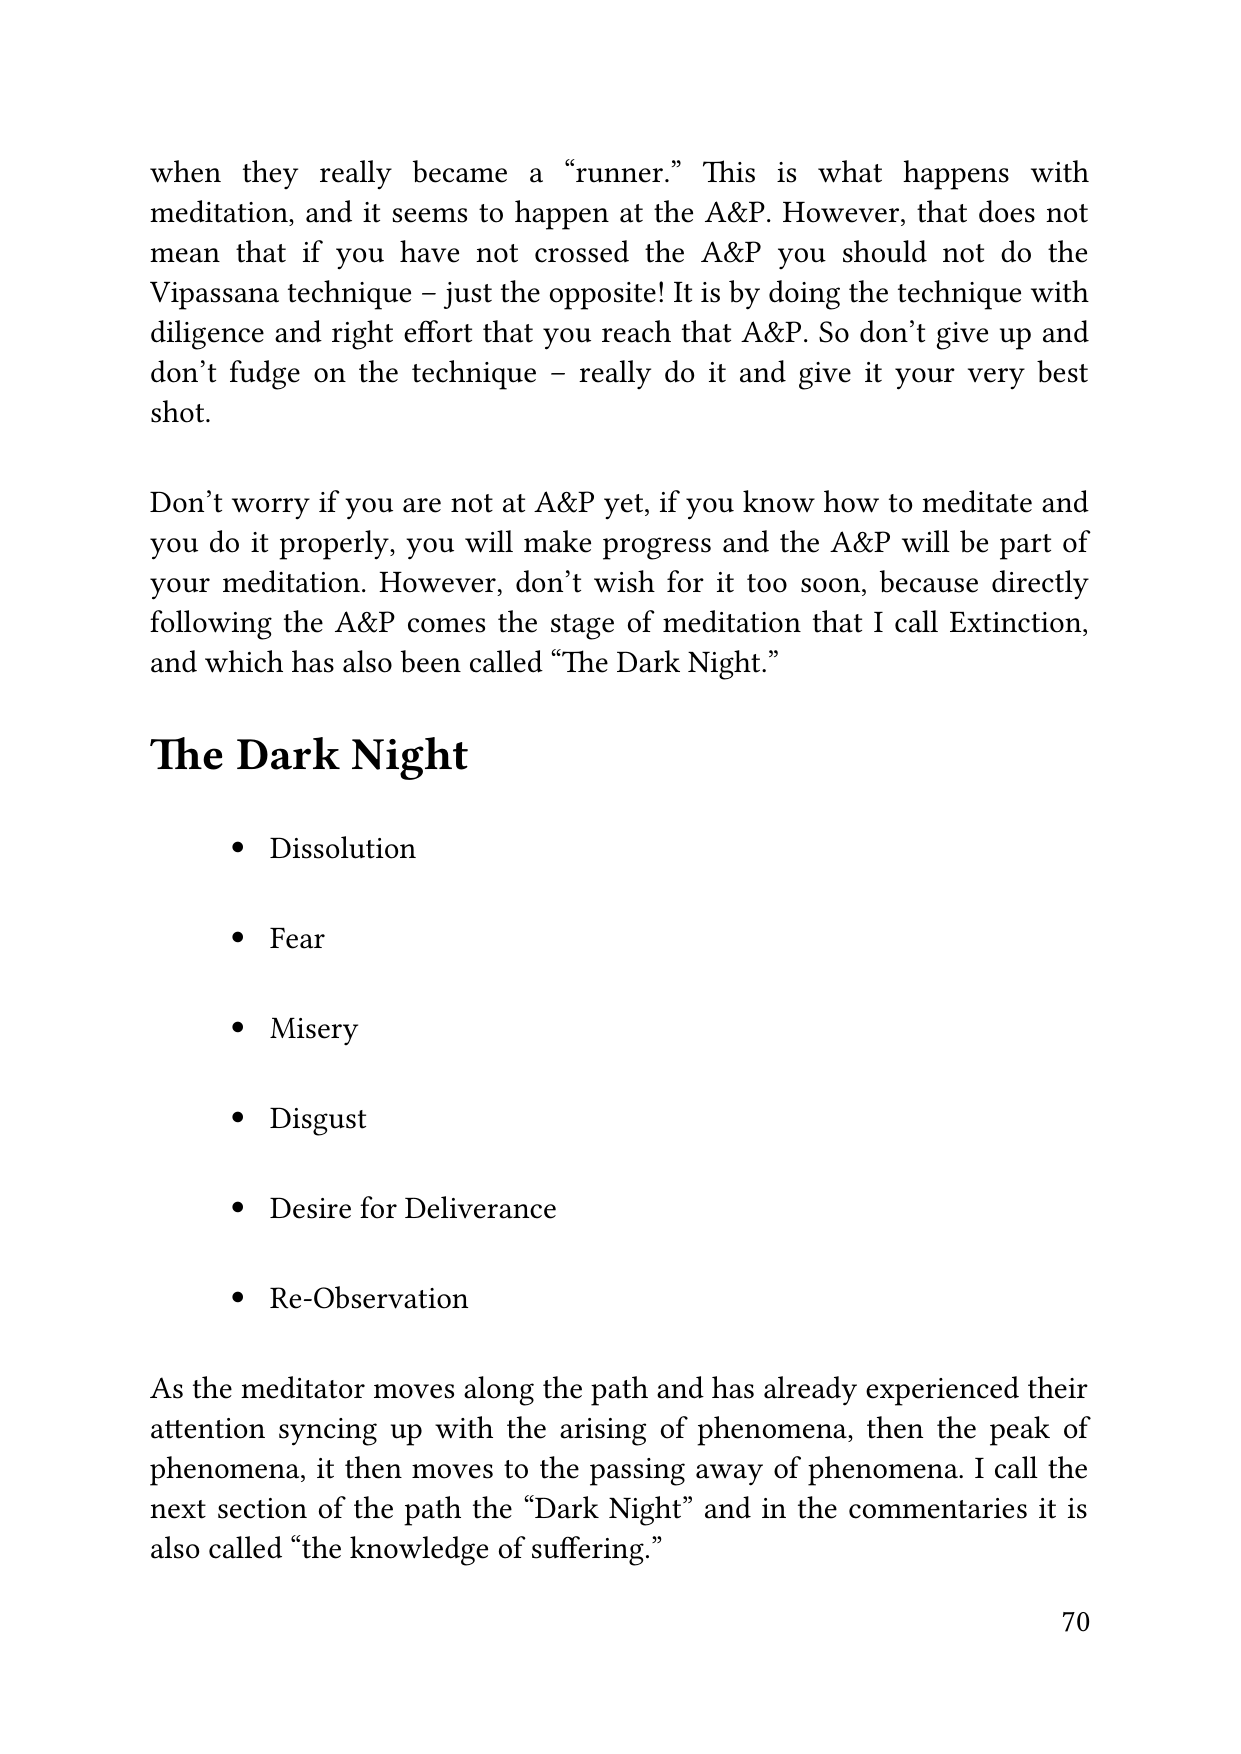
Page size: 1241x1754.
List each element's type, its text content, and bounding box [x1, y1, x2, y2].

text As the meditator moves along the path and has already experienced their attention syncing up with the arising of phenomena, then the peak of phenomena, it then moves to the passing away of phenomena. I call the next section of the path the “Dark Night” and in the commentaries it is also called “the knowledge of suffering.” [150, 1366, 1090, 1566]
list Disgust [232, 1096, 1090, 1136]
text when they really became a “runner.” This is what happens with meditation, and it seems to happen at the A&P. However, that does not mean that if you have not crossed the A&P you should not do the Vipassana technique – just the opposite! It is by doing the technique with diligence and right effort that you reach that A&P. So don’t give up and don’t fudge on the technique – really do it and give it your very best shot. [150, 150, 1090, 430]
subtitle The Dark Night [150, 726, 1090, 781]
list Fear [232, 916, 1090, 956]
list Misery [232, 1006, 1090, 1046]
list Dissolution [232, 826, 1090, 866]
list Desire for Deliverance [232, 1186, 1090, 1226]
list Re-Observation [232, 1276, 1090, 1316]
text Don’t worry if you are not at A&P yet, if you know how to meditate and you do it properly, you will make progress and the A&P will be part of your meditation. However, don’t wish for it too soon, because directly following the A&P comes the stage of meditation that I call Extinction, and which has also been called “The Dark Night.” [150, 480, 1090, 680]
